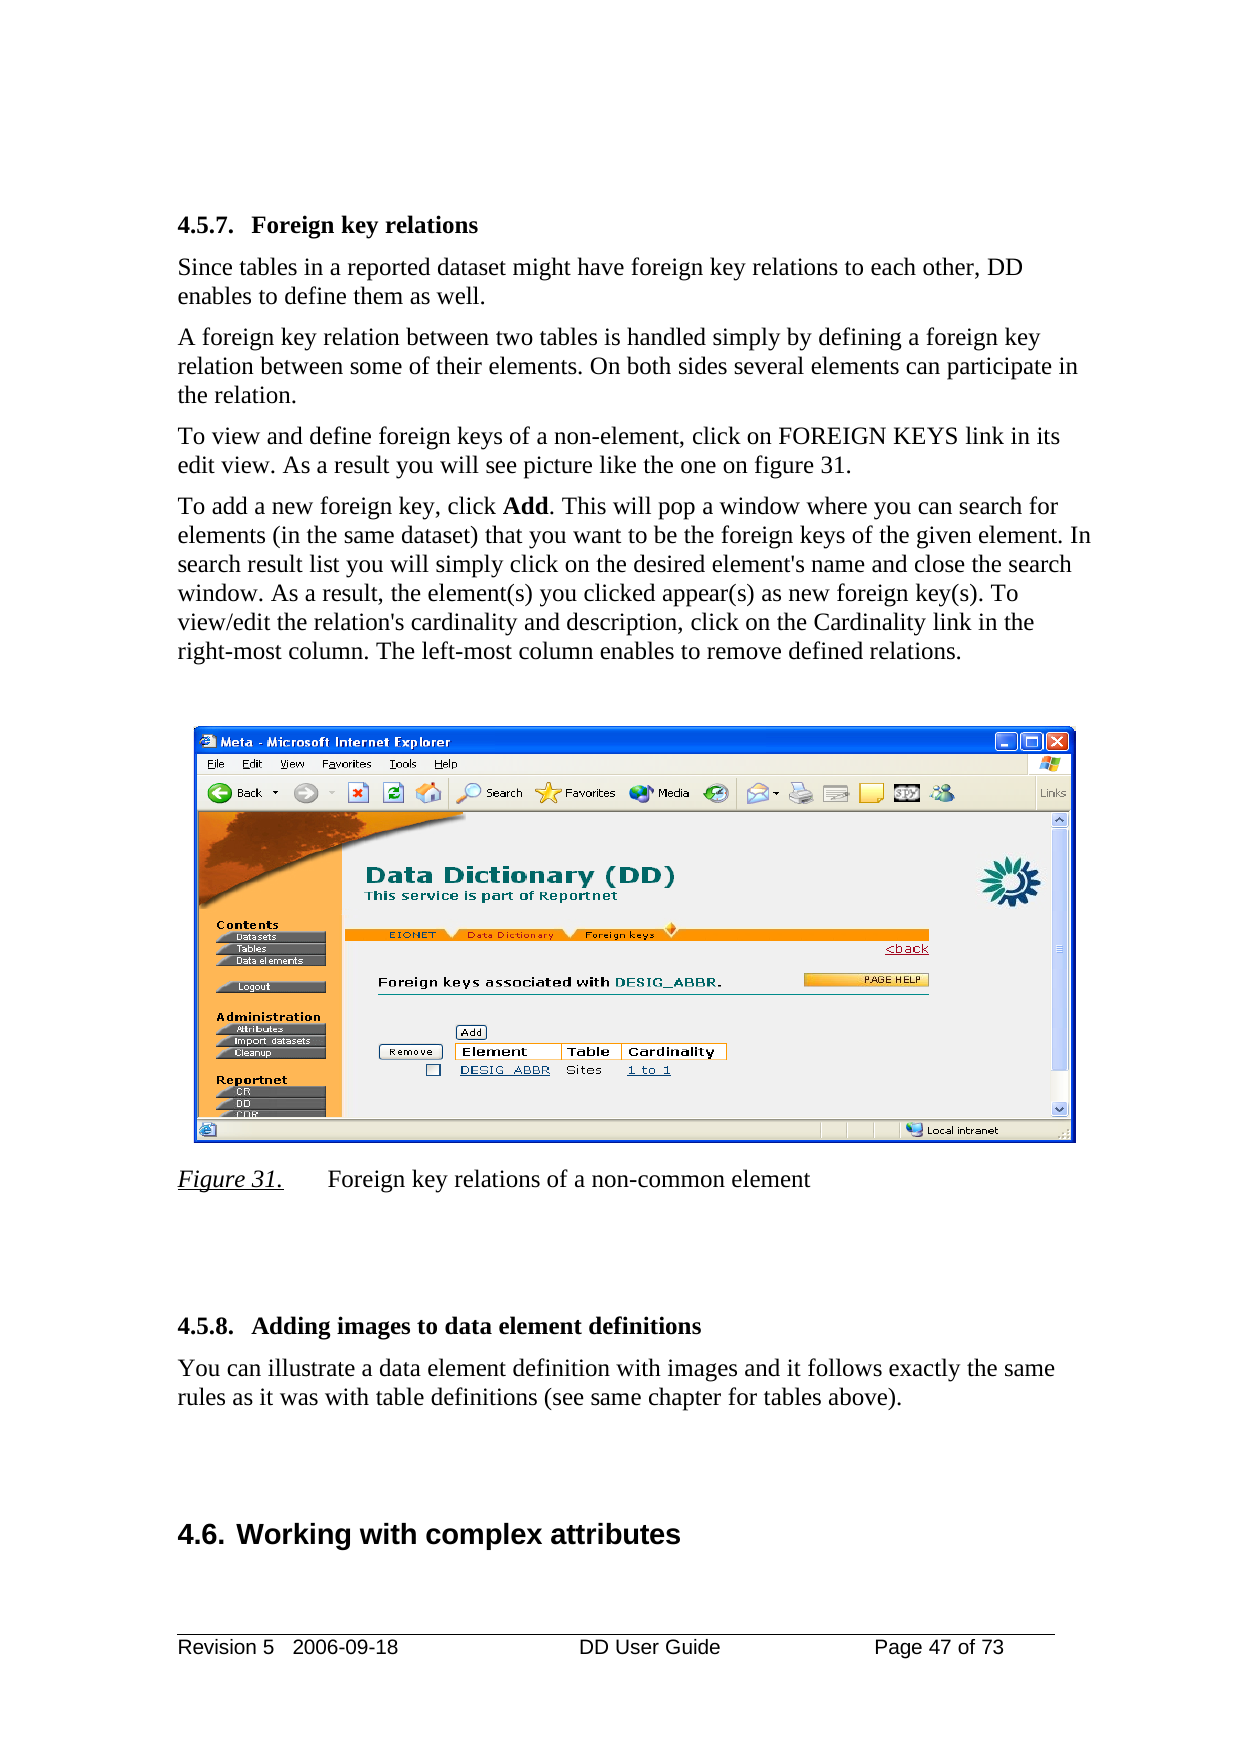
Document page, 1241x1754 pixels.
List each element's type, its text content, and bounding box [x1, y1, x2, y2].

text A foreign key relation between two tables is handled simply by defining a foreign key relation between some of their elements. On both sides several elements can participate in the relation. [177, 322, 1092, 409]
subtitle Foreign key relations [177, 210, 1092, 239]
text Figure 31. Foreign key relations of a non-common element [177, 1163, 1092, 1192]
text Since tables in a reported dataset might have foreign key relations to each other, DD enables to define them as well. [177, 252, 1092, 310]
picture [193, 726, 1076, 1143]
text To add a new foreign key, click Add. This will pop a window where you can search for elements (in the same dataset) that you want to be the foreign keys of the given element. In search result list you will simply click on the desired element's name and close the search window. As a result, the element(s) you clicked appear(s) as new foreign key(s). To view/edit the relation's cardinality and description, click on the Cardinality link in the right-most column. The left-most column enables to remove defined relations. [177, 491, 1092, 665]
subtitle Adding images to data element definitions [177, 1311, 1092, 1340]
text You can illustrate a data element definition with images and it follows exactly the same rules as it was with table definitions (see same chapter for tables above). [177, 1352, 1092, 1411]
subtitle Working with complex attributes [177, 1517, 1092, 1551]
text To view and define foreign keys of a non-element, click on FOREIGN KEYS link in its edit view. As a result you will see picture like the one on figure 31. [177, 421, 1092, 479]
